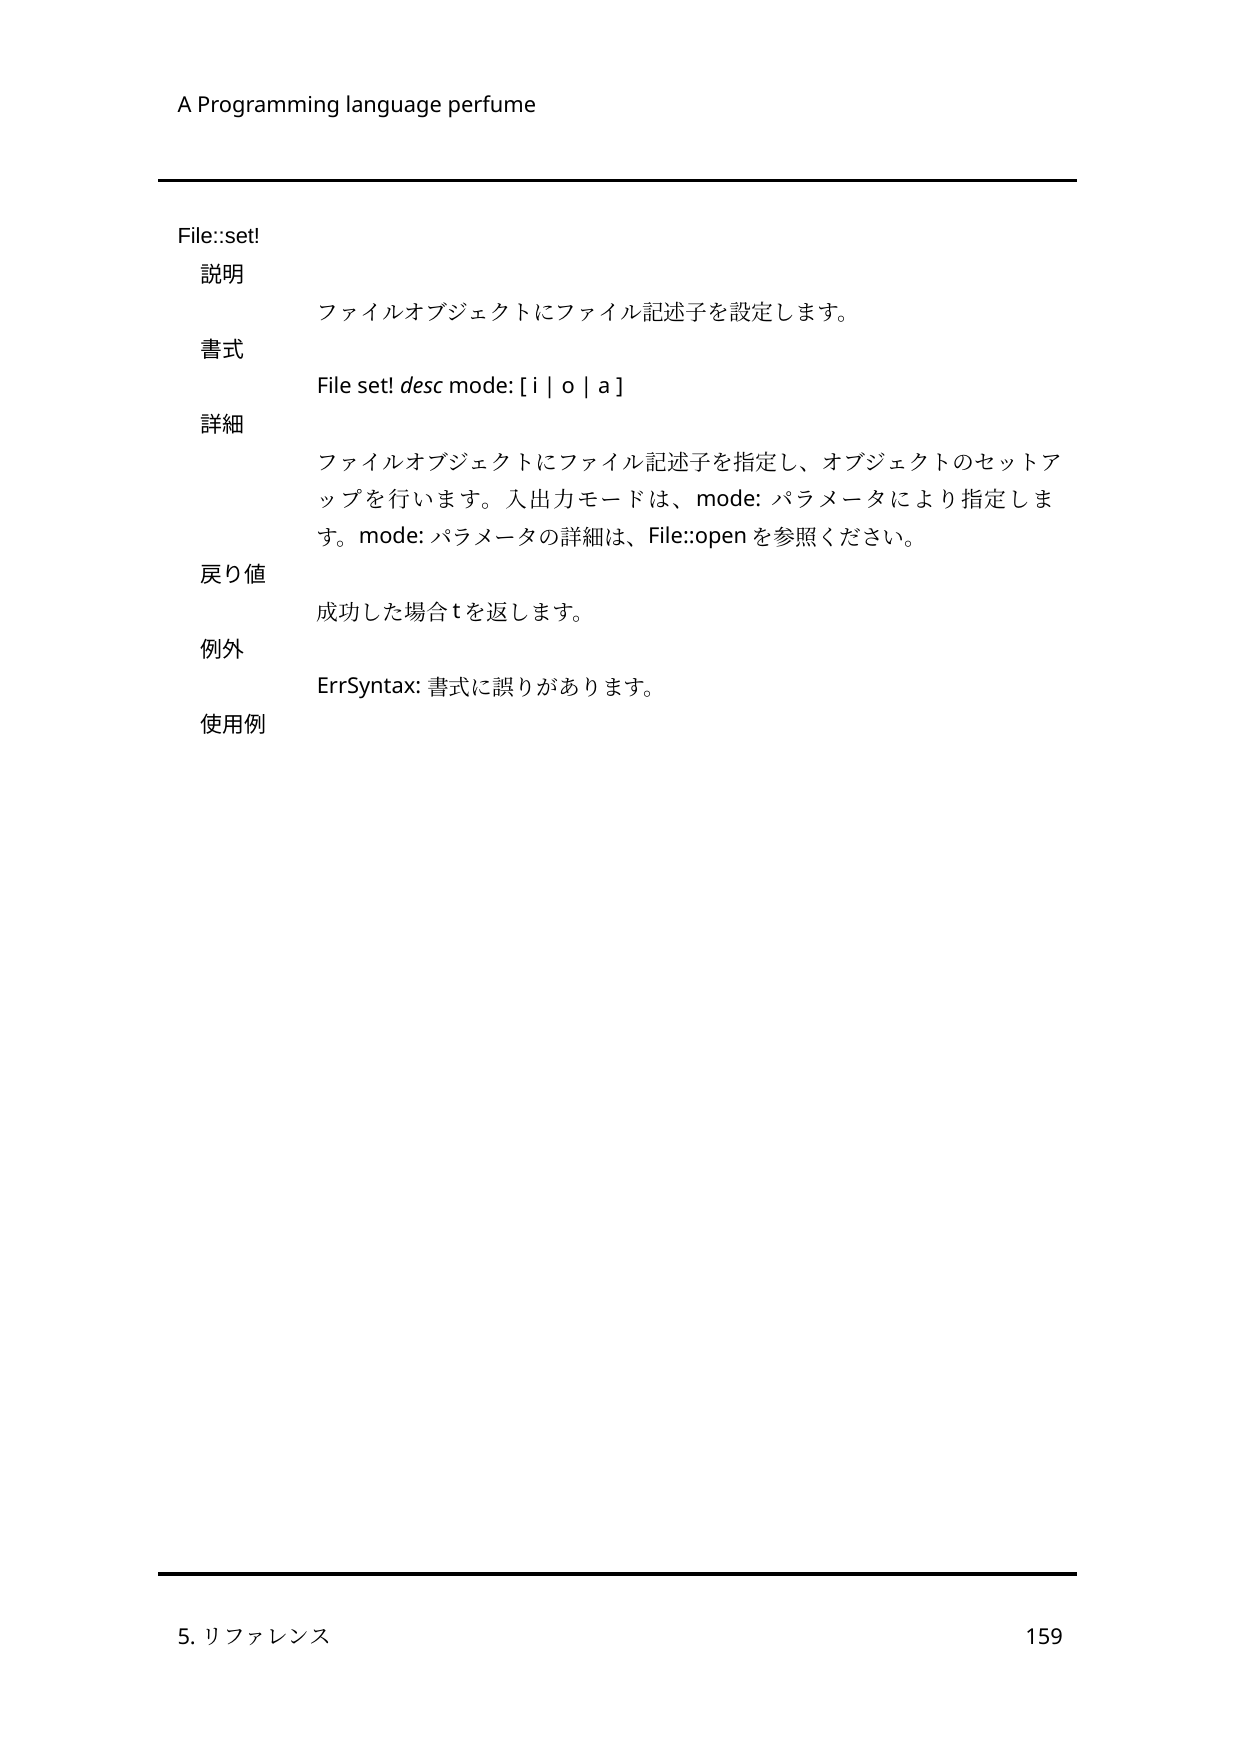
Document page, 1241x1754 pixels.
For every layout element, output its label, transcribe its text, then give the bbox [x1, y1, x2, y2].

table_header 説明 [200, 254, 317, 329]
table_header ファイルオブジェクトにファイル記述子を設定します。 [317, 254, 1063, 329]
table_cell [317, 704, 1063, 779]
table_cell 戻り値 [200, 554, 317, 629]
subtitle File::set! [177, 217, 1063, 254]
table_cell ファイルオブジェクトにファイル記述子を指定し、オブジェクトのセットアップを行います。入出力モードは、mode: パラメータにより指定します。mode: パラメータの詳細は、File::openを参照ください。 [317, 404, 1063, 554]
table_cell ErrSyntax: 書式に誤りがあります。 [317, 629, 1063, 704]
table_cell 詳細 [200, 404, 317, 554]
table_cell 成功した場合tを返します。 [317, 554, 1063, 629]
table_cell 例外 [200, 629, 317, 704]
table_cell 使用例 [200, 704, 317, 779]
table_cell File set! desc mode: [ i | o | a ] [317, 329, 1063, 404]
table_cell 書式 [200, 329, 317, 404]
